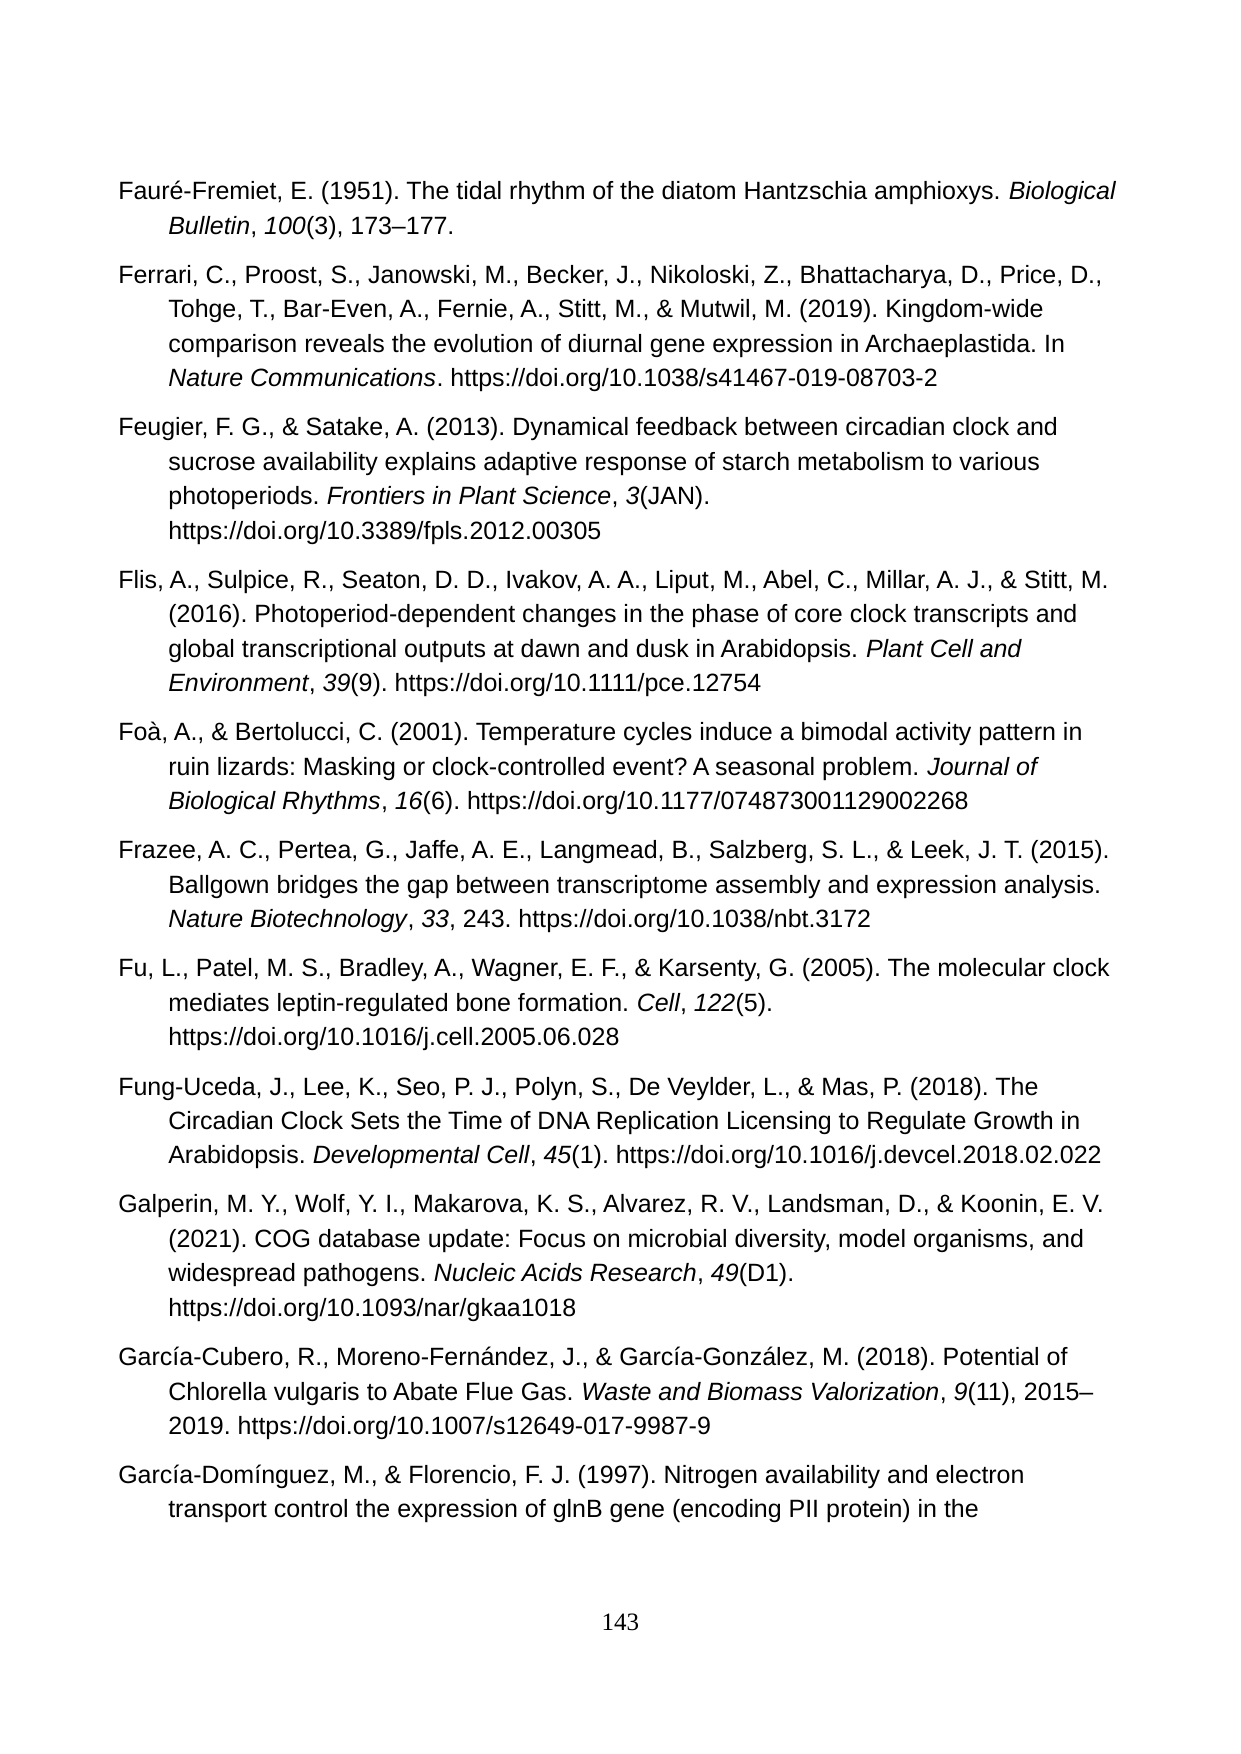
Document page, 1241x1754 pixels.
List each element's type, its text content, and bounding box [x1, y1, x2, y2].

text García-Domínguez, M., & Florencio, F. J. (1997). Nitrogen availability and electron transport control the expression of glnB gene (encoding PII protein) in the [118, 1460, 1122, 1523]
text Foà, A., & Bertolucci, C. (2001). Temperature cycles induce a bimodal activity pattern in ruin lizards: Masking or clock-controlled event? A seasonal problem. Journal of Biological Rhythms, 16(6). https://doi.org/10.1177/074873001129002268 [118, 717, 1122, 815]
text García-Cubero, R., Moreno-Fernández, J., & García-González, M. (2018). Potential of Chlorella vulgaris to Abate Flue Gas. Waste and Biomass Valorization, 9(11), 2015–2019. https://doi.org/10.1007/s12649-017-9987-9 [118, 1342, 1122, 1440]
text Fu, L., Patel, M. S., Bradley, A., Wagner, E. F., & Karsenty, G. (2005). The molecular clock mediates leptin-regulated bone formation. Cell, 122(5). https://doi.org/10.1016/j.cell.2005.06.028 [118, 953, 1122, 1051]
text Frazee, A. C., Pertea, G., Jaffe, A. E., Langmead, B., Salzberg, S. L., & Leek, J. T. (2015). Ballgown bridges the gap between transcriptome assembly and expression analysis. Nature Biotechnology, 33, 243. https://doi.org/10.1038/nbt.3172 [118, 835, 1122, 933]
text Ferrari, C., Proost, S., Janowski, M., Becker, J., Nikoloski, Z., Bhattacharya, D., Price, D., Tohge, T., Bar-Even, A., Fernie, A., Stitt, M., & Mutwil, M. (2019). Kingdom-wide comparison reveals the evolution of diurnal gene expression in Archaeplastida. In Nature Communications. https://doi.org/10.1038/s41467-019-08703-2 [118, 260, 1122, 392]
text Flis, A., Sulpice, R., Seaton, D. D., Ivakov, A. A., Liput, M., Abel, C., Millar, A. J., & Stitt, M. (2016). Photoperiod-dependent changes in the phase of core clock transcripts and global transcriptional outputs at dawn and dusk in Arabidopsis. Plant Cell and Environment, 39(9). https://doi.org/10.1111/pce.12754 [118, 565, 1122, 697]
text Fauré-Fremiet, E. (1951). The tidal rhythm of the diatom Hantzschia amphioxys. Biological Bulletin, 100(3), 173–177. [118, 176, 1122, 239]
text Feugier, F. G., & Satake, A. (2013). Dynamical feedback between circadian clock and sucrose availability explains adaptive response of starch metabolism to various photoperiods. Frontiers in Plant Science, 3(JAN). https://doi.org/10.3389/fpls.2012.00305 [118, 412, 1122, 544]
text Galperin, M. Y., Wolf, Y. I., Makarova, K. S., Alvarez, R. V., Landsman, D., & Koonin, E. V. (2021). COG database update: Focus on microbial diversity, model organisms, and widespread pathogens. Nucleic Acids Research, 49(D1). https://doi.org/10.1093/nar/gkaa1018 [118, 1189, 1122, 1322]
text Fung-Uceda, J., Lee, K., Seo, P. J., Polyn, S., De Veylder, L., & Mas, P. (2018). The Circadian Clock Sets the Time of DNA Replication Licensing to Regulate Growth in Arabidopsis. Developmental Cell, 45(1). https://doi.org/10.1016/j.devcel.2018.02.022 [118, 1071, 1122, 1169]
